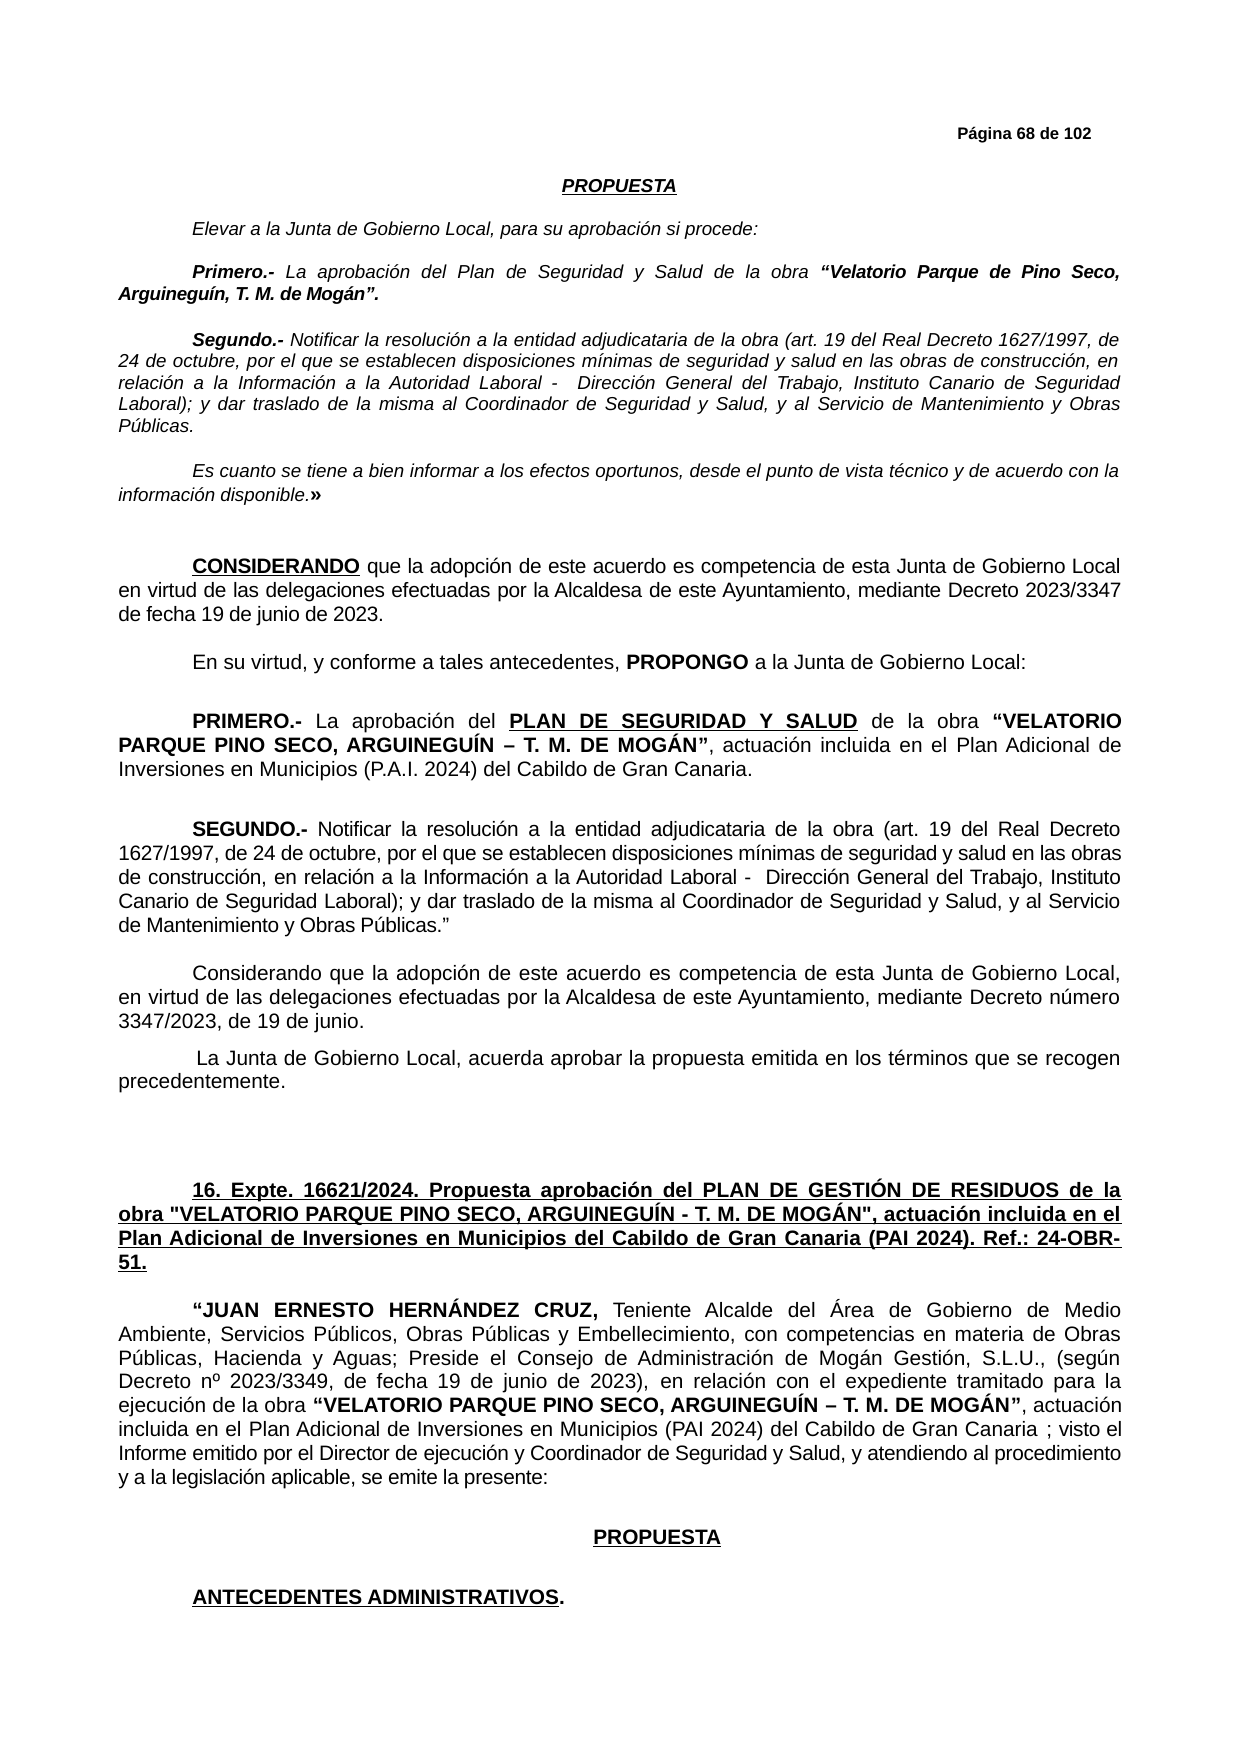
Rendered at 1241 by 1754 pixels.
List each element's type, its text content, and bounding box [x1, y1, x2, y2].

text PROPUESTA [118, 175, 1122, 197]
text CONSIDERANDO que la adopción de este acuerdo es competencia de esta Junta de Gobierno Local en virtud de las delegaciones efectuadas por la Alcaldesa de este Ayuntamiento, mediante Decreto 2023/3347 de fecha 19 de junio de 2023. [118, 554, 1122, 626]
text ANTECEDENTES ADMINISTRATIVOS. [118, 1585, 1122, 1609]
text Primero.- La aprobación del Plan de Seguridad y Salud de la obra “Velatorio Parque de Pino Seco, Arguineguín, T. M. de Mogán”. [118, 261, 1122, 304]
text En su virtud, y conforme a tales antecedentes, PROPONGO a la Junta de Gobierno Local: [118, 649, 1122, 673]
text La Junta de Gobierno Local, acuerda aprobar la propuesta emitida en los términos que se recogen precedentemente. [118, 1045, 1122, 1093]
text Considerando que la adopción de este acuerdo es competencia de esta Junta de Gobierno Local, en virtud de las delegaciones efectuadas por la Alcaldesa de este Ayuntamiento, mediante Decreto número 3347/2023, de 19 de junio. [118, 961, 1122, 1033]
text Segundo.- Notificar la resolución a la entidad adjudicataria de la obra (art. 19 del Real Decreto 1627/1997, de 24 de octubre, por el que se establecen disposiciones mínimas de seguridad y salud en las obras de construcción, en relación a la Información a la Autoridad Laboral - Dirección General del Trabajo, Instituto Canario de Seguridad Laboral); y dar traslado de la misma al Coordinador de Seguridad y Salud, y al Servicio de Mantenimiento y Obras Públicas. [118, 328, 1122, 436]
text PRIMERO.- La aprobación del PLAN DE SEGURIDAD Y SALUD de la obra “VELATORIO PARQUE PINO SECO, ARGUINEGUÍN – T. M. DE MOGÁN”, actuación incluida en el Plan Adicional de Inversiones en Municipios (P.A.I. 2024) del Cabildo de Gran Canaria. [118, 709, 1122, 781]
text 16. Expte. 16621/2024. Propuesta aprobación del PLAN DE GESTIÓN DE RESIDUOS de la obra "VELATORIO PARQUE PINO SECO, ARGUINEGUÍN - T. M. DE MOGÁN", actuación incluida en el [118, 1178, 1122, 1223]
text SEGUNDO.- Notificar la resolución a la entidad adjudicataria de la obra (art. 19 del Real Decreto 1627/1997, de 24 de octubre, por el que se establecen disposiciones mínimas de seguridad y salud en las obras de construcción, en relación a la Información a la Autoridad Laboral - Dirección General del Trabajo, Instituto Canario de Seguridad Laboral); y dar traslado de la misma al Coordinador de Seguridad y Salud, y al Servicio de Mantenimiento y Obras Públicas.” [118, 817, 1122, 937]
text “JUAN ERNESTO HERNÁNDEZ CRUZ, Teniente Alcalde del Área de Gobierno de Medio Ambiente, Servicios Públicos, Obras Públicas y Embellecimiento, con competencias en materia de Obras Públicas, Hacienda y Aguas; Preside el Consejo de Administración de Mogán Gestión, S.L.U., (según Decreto nº 2023/3349, de fecha 19 de junio de 2023), en relación con el expediente tramitado para la ejecución de la obra “VELATORIO PARQUE PINO SECO, ARGUINEGUÍN – T. M. DE MOGÁN”, actuación incluida en el Plan Adicional de Inversiones en Municipios (PAI 2024) del Cabildo de Gran Canaria ; visto el Informe emitido por el Director de ejecución y Coordinador de Seguridad y Salud, y atendiendo al procedimiento y a la legislación aplicable, se emite la presente: [118, 1297, 1122, 1489]
text Plan Adicional de Inversiones en Municipios del Cabildo de Gran Canaria (PAI 2024). Ref.: 24-OBR- [118, 1224, 1122, 1247]
text PROPUESTA [118, 1525, 1122, 1549]
text Es cuanto se tiene a bien informar a los efectos oportunos, desde el punto de vista técnico y de acuerdo con la información disponible.» [118, 460, 1122, 506]
text Elevar a la Junta de Gobierno Local, para su aprobación si procede: [118, 218, 1122, 240]
text 51. [118, 1248, 1122, 1273]
